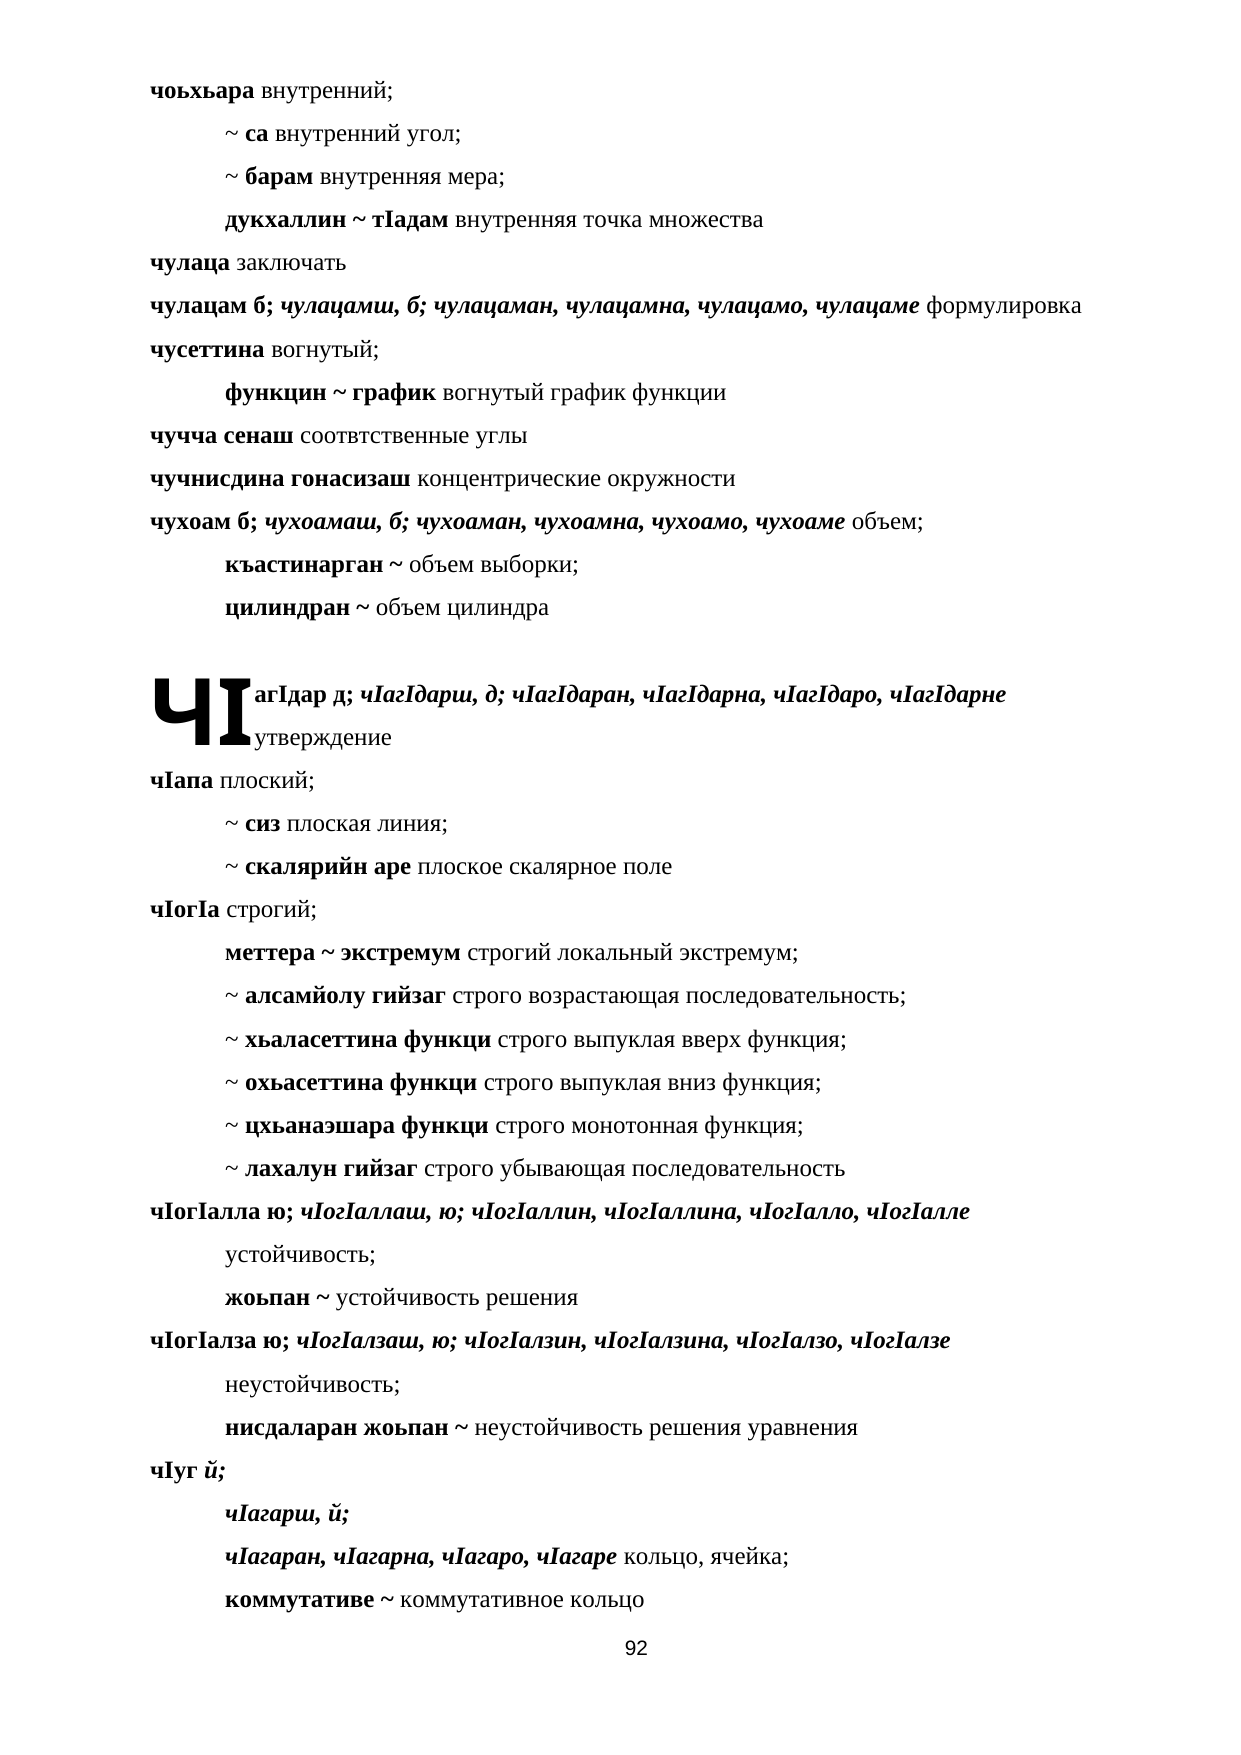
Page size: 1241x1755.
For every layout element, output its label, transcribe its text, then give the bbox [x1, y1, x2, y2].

text чӀапа плоский; ~ сиз плоская линия; ~ скалярийн аре плоское скалярное поле [150, 765, 1122, 880]
text чучнисдина гонасизаш концентрические окружности [150, 463, 1122, 492]
text чулаца заключать [150, 247, 1122, 276]
text чӀогӀалза ю; чӀогӀалзаш, ю; чӀогӀалзин, чӀогӀалзина, чӀогӀалзо, чӀогӀалзе неустойчивость; нисдаларан жоьпан ~ неустойчивость решения уравнения [150, 1326, 1122, 1441]
text чучча сенаш соотвтственные углы [150, 420, 1122, 449]
text чӀуг й; чӀагарш, й; чӀагаран, чӀагарна, чӀагаро, чӀагаре кольцо, ячейка; коммутативе ~ коммутативное кольцо [150, 1455, 1122, 1613]
text чоьхьара внутренний; ~ са внутренний угол; ~ барам внутренняя мера; дукхаллин ~ тӀадам внутренняя точка множества [150, 75, 1122, 233]
text чухоам б; чухоамаш, б; чухоаман, чухоамна, чухоамо, чухоаме объем; къастинарган ~ объем выборки; цилиндран ~ объем цилиндра [150, 506, 1122, 621]
text чӀогӀа строгий; меттера ~ экстремум строгий локальный экстремум; ~ алсамйолу гийзаг строго возрастающая последовательность; ~ хьаласеттина функци строго выпуклая вверх функция; ~ охьасеттина функци строго выпуклая вниз функция; ~ цхьанаэшара функци строго монотонная функция; ~ лахалун гийзаг строго убывающая последовательность [150, 894, 1122, 1182]
text чӀогӀалла ю; чӀогӀаллаш, ю; чӀогӀаллин, чӀогӀаллина, чӀогӀалло, чӀогӀалле устойчивость; жоьпан ~ устойчивость решения [150, 1196, 1122, 1311]
text чусеттина вогнутый; функцин ~ график вогнутый график функции [150, 334, 1122, 406]
text ЧӀагӀдар д; чӀагӀдарш, д; чӀагӀдаран, чӀагӀдарна, чӀагӀдаро, чӀагӀдарне утверждение [150, 679, 1122, 751]
text чулацам б; чулацамш, б; чулацаман, чулацамна, чулацамо, чулацаме формулировка [150, 291, 1122, 319]
